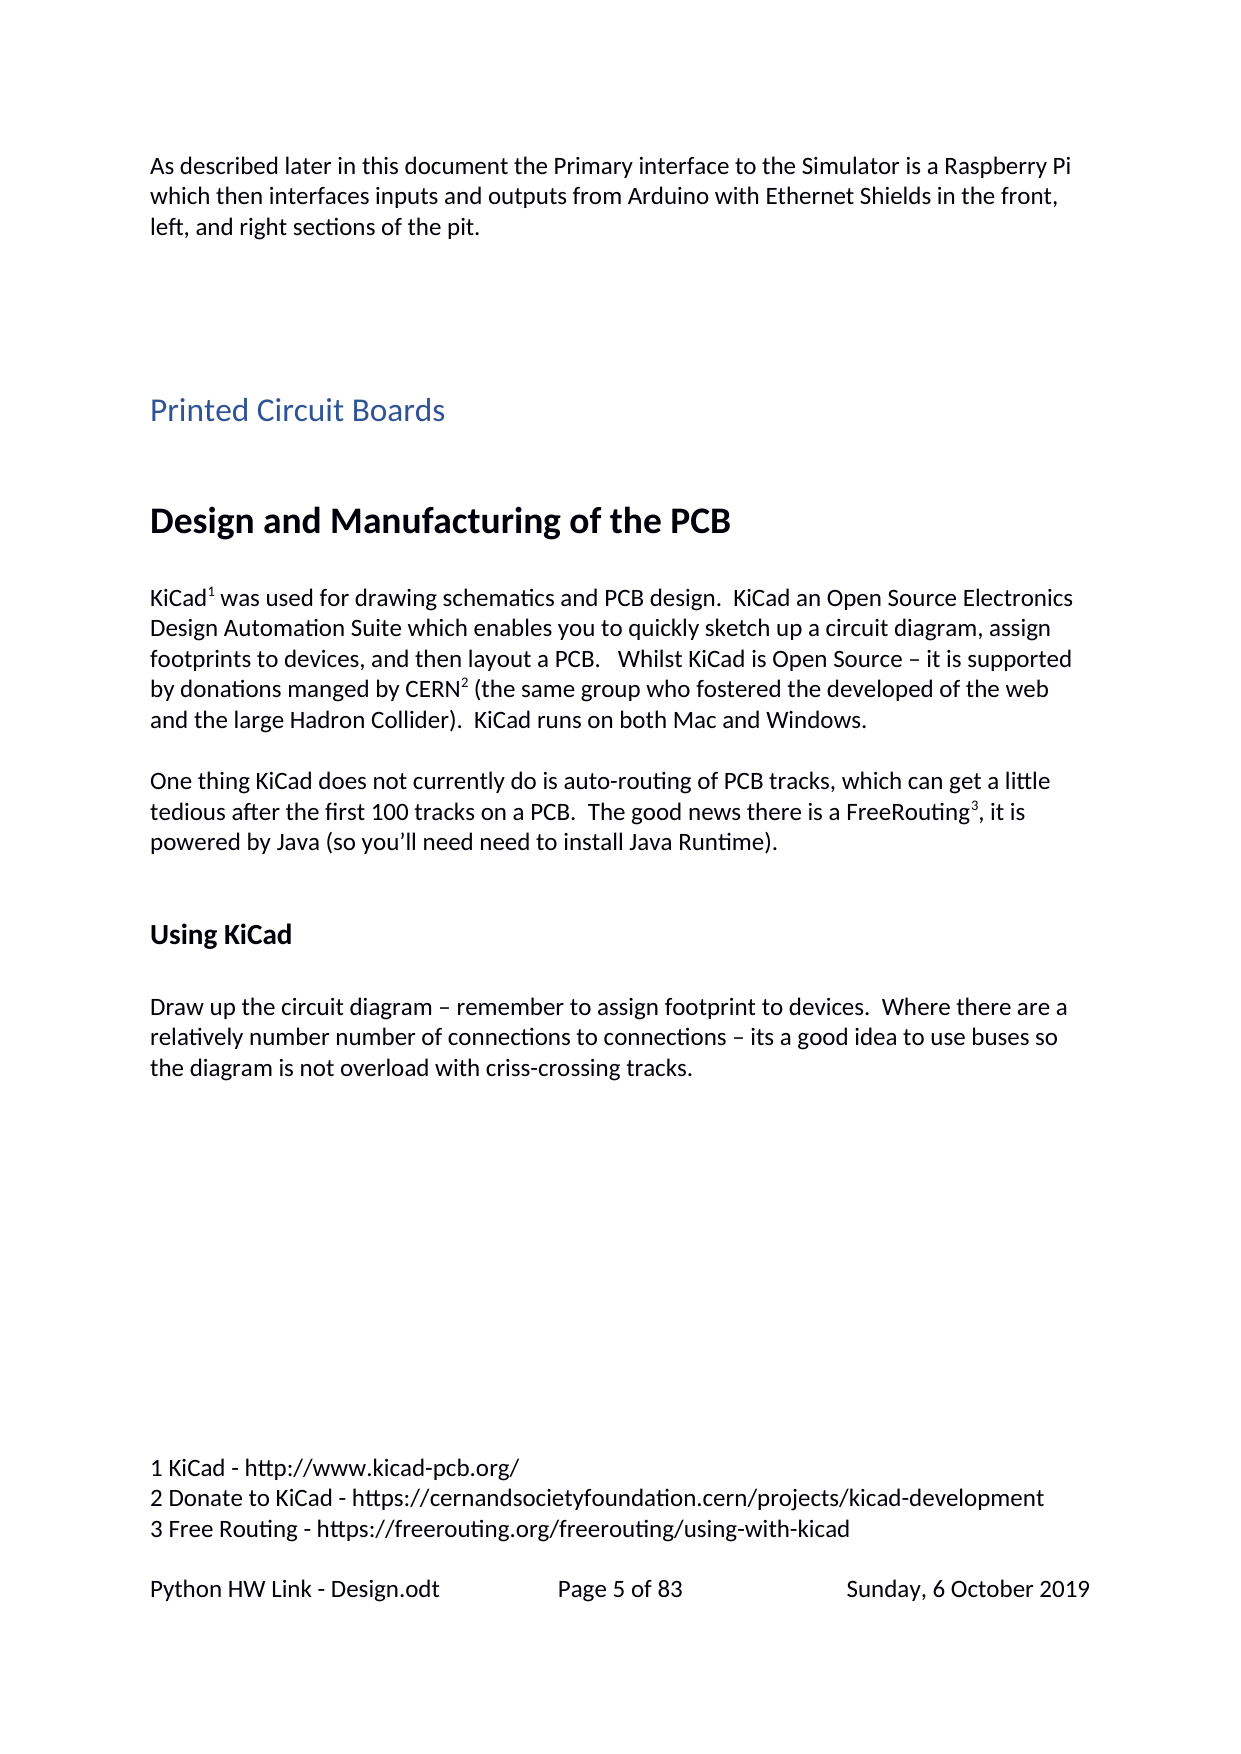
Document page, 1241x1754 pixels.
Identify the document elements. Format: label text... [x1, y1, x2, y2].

subtitle Printed Circuit Boards [150, 389, 1090, 429]
subtitle Design and Manufacturing of the PCB [150, 497, 1090, 543]
text KiCad was used for drawing schematics and PCB design. KiCad an Open Source Electronics Design Automation Suite which enables you to quickly sketch up a circuit diagram, assign footprints to devices, and then layout a PCB. Whilst KiCad is Open Source – it is supported by donations manged by CERN (the same group who fostered the developed of the web and the large Hadron Collider). KiCad runs on both Mac and Windows. [150, 582, 1090, 735]
subtitle Using KiCad [150, 916, 1090, 952]
text Free Routing - https://freerouting.org/freerouting/using-with-kicad [150, 1513, 1090, 1543]
text One thing KiCad does not currently do is auto-routing of PCB tracks, which can get a little tedious after the first 100 tracks on a PCB. The good news there is a FreeRouting, it is powered by Java (so you’ll need need to install Java Runtime). [150, 765, 1090, 857]
text Donate to KiCad - https://cernandsocietyfoundation.cern/projects/kicad-development [150, 1482, 1090, 1513]
text KiCad - http://www.kicad-pcb.org/ [150, 1452, 1090, 1482]
text As described later in this document the Primary interface to the Simulator is a Raspberry Pi which then interfaces inputs and outputs from Arduino with Ethernet Shields in the front, left, and right sections of the pit. [150, 150, 1090, 242]
text Draw up the circuit diagram – remember to assign footprint to devices. Where there are a relatively number number of connections to connections – its a good idea to use buses so the diagram is not overload with criss-crossing tracks. [150, 991, 1090, 1082]
